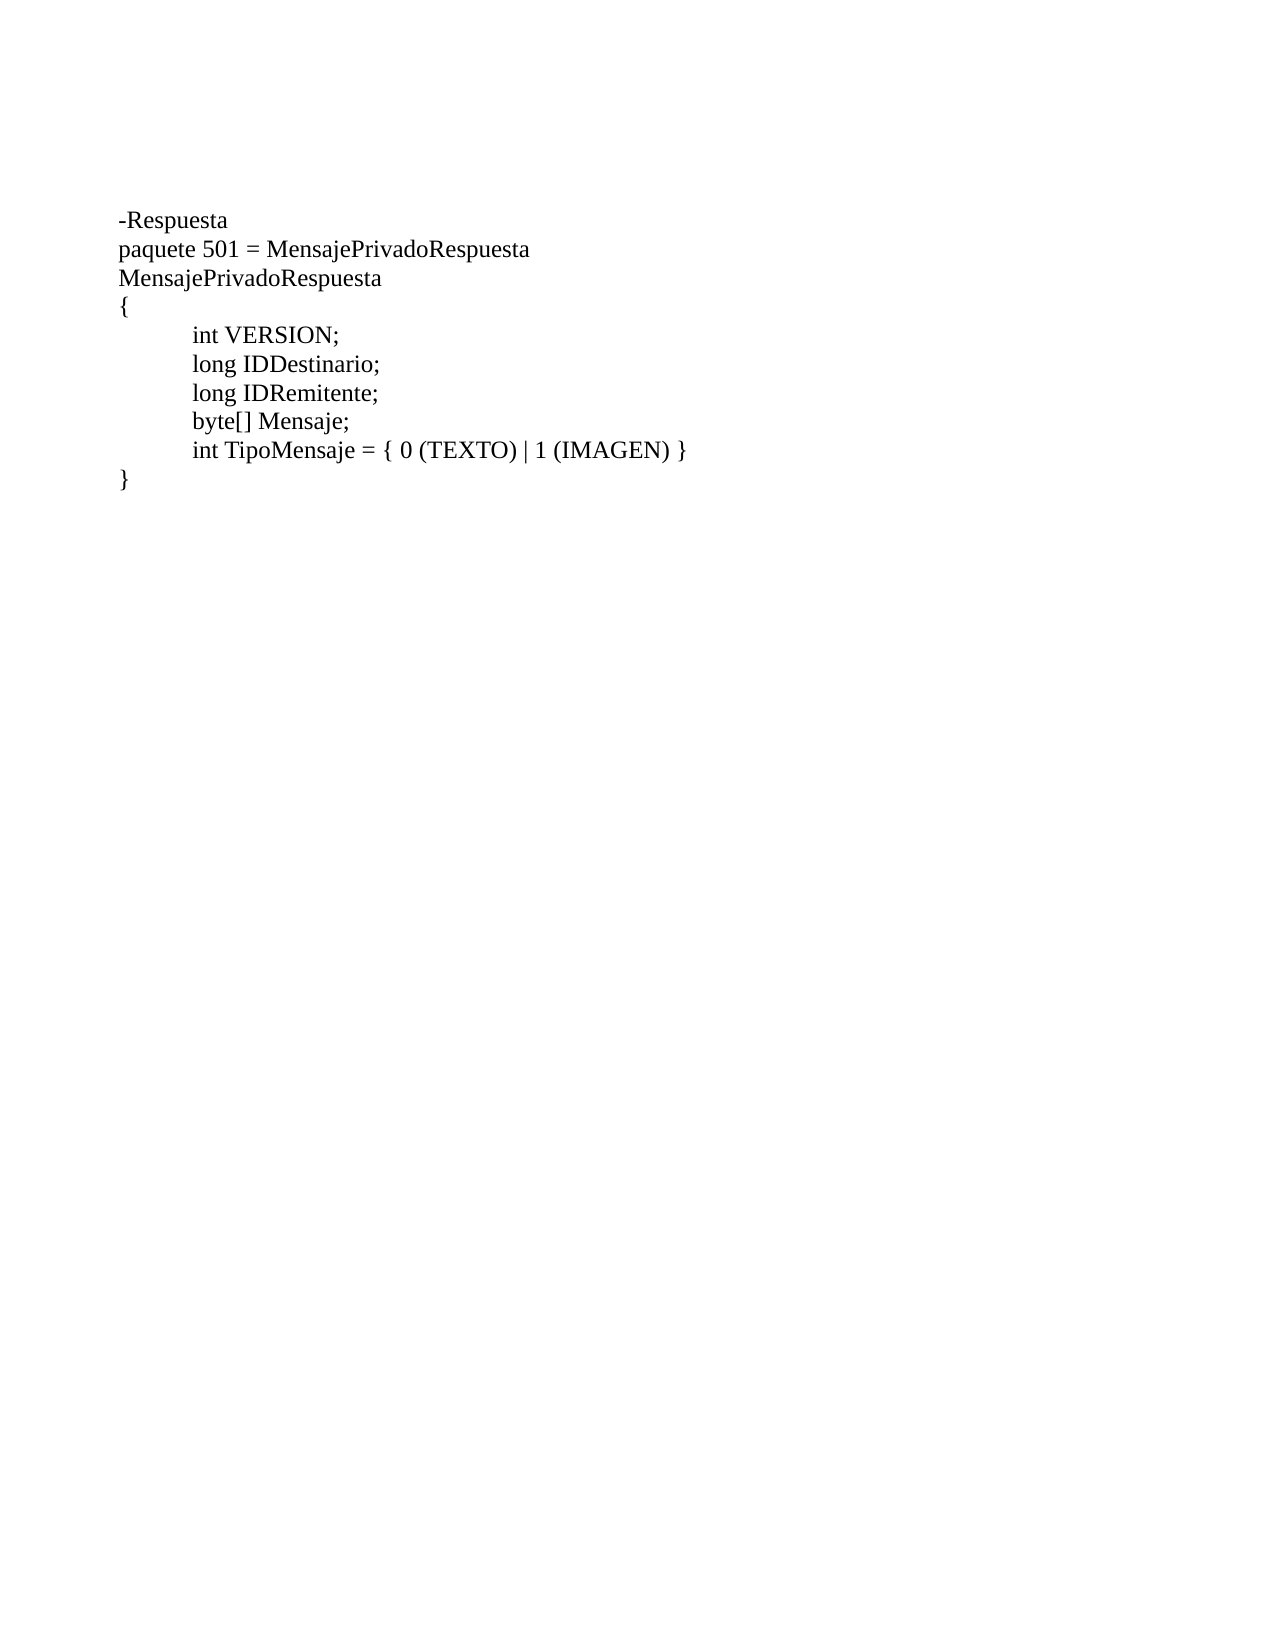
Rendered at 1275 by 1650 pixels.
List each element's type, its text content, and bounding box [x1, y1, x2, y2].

text int TipoMensaje = { 0 (TEXTO) | 1 (IMAGEN) } [118, 435, 1157, 464]
text long IDRemitente; [118, 378, 1157, 406]
text -Respuesta [118, 205, 1157, 234]
text } [118, 464, 1157, 493]
text { [118, 291, 1157, 320]
text long IDDestinario; [118, 349, 1157, 378]
text MensajePrivadoRespuesta [118, 263, 1157, 291]
text paquete 501 = MensajePrivadoRespuesta [118, 234, 1157, 263]
text byte[] Mensaje; [118, 406, 1157, 435]
text int VERSION; [118, 320, 1157, 349]
